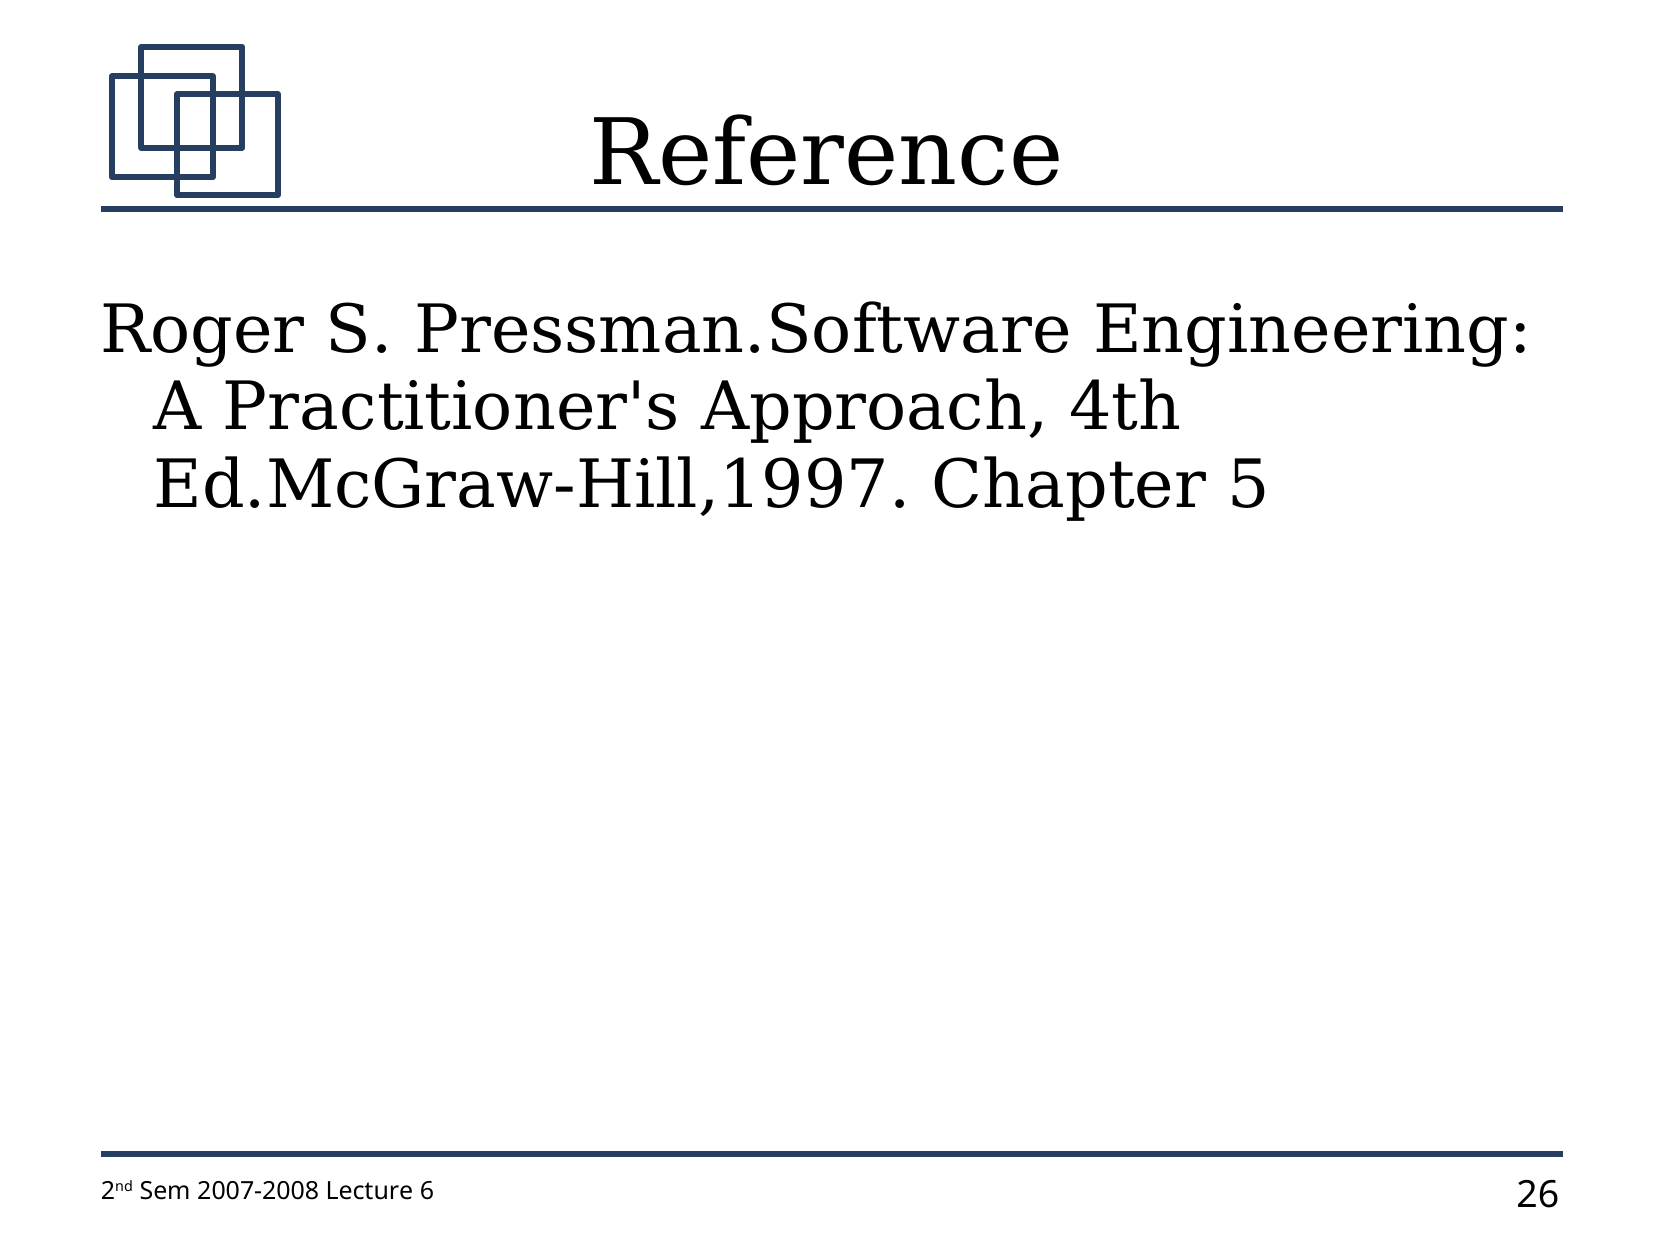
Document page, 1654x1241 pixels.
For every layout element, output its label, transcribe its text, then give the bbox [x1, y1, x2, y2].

title Reference [82, 49, 1571, 257]
list Roger S. Pressman.Software Engineering: A Practitioner's Approach, 4th Ed.McGraw-Hill,1997. Chapter 5 [82, 290, 1571, 1109]
